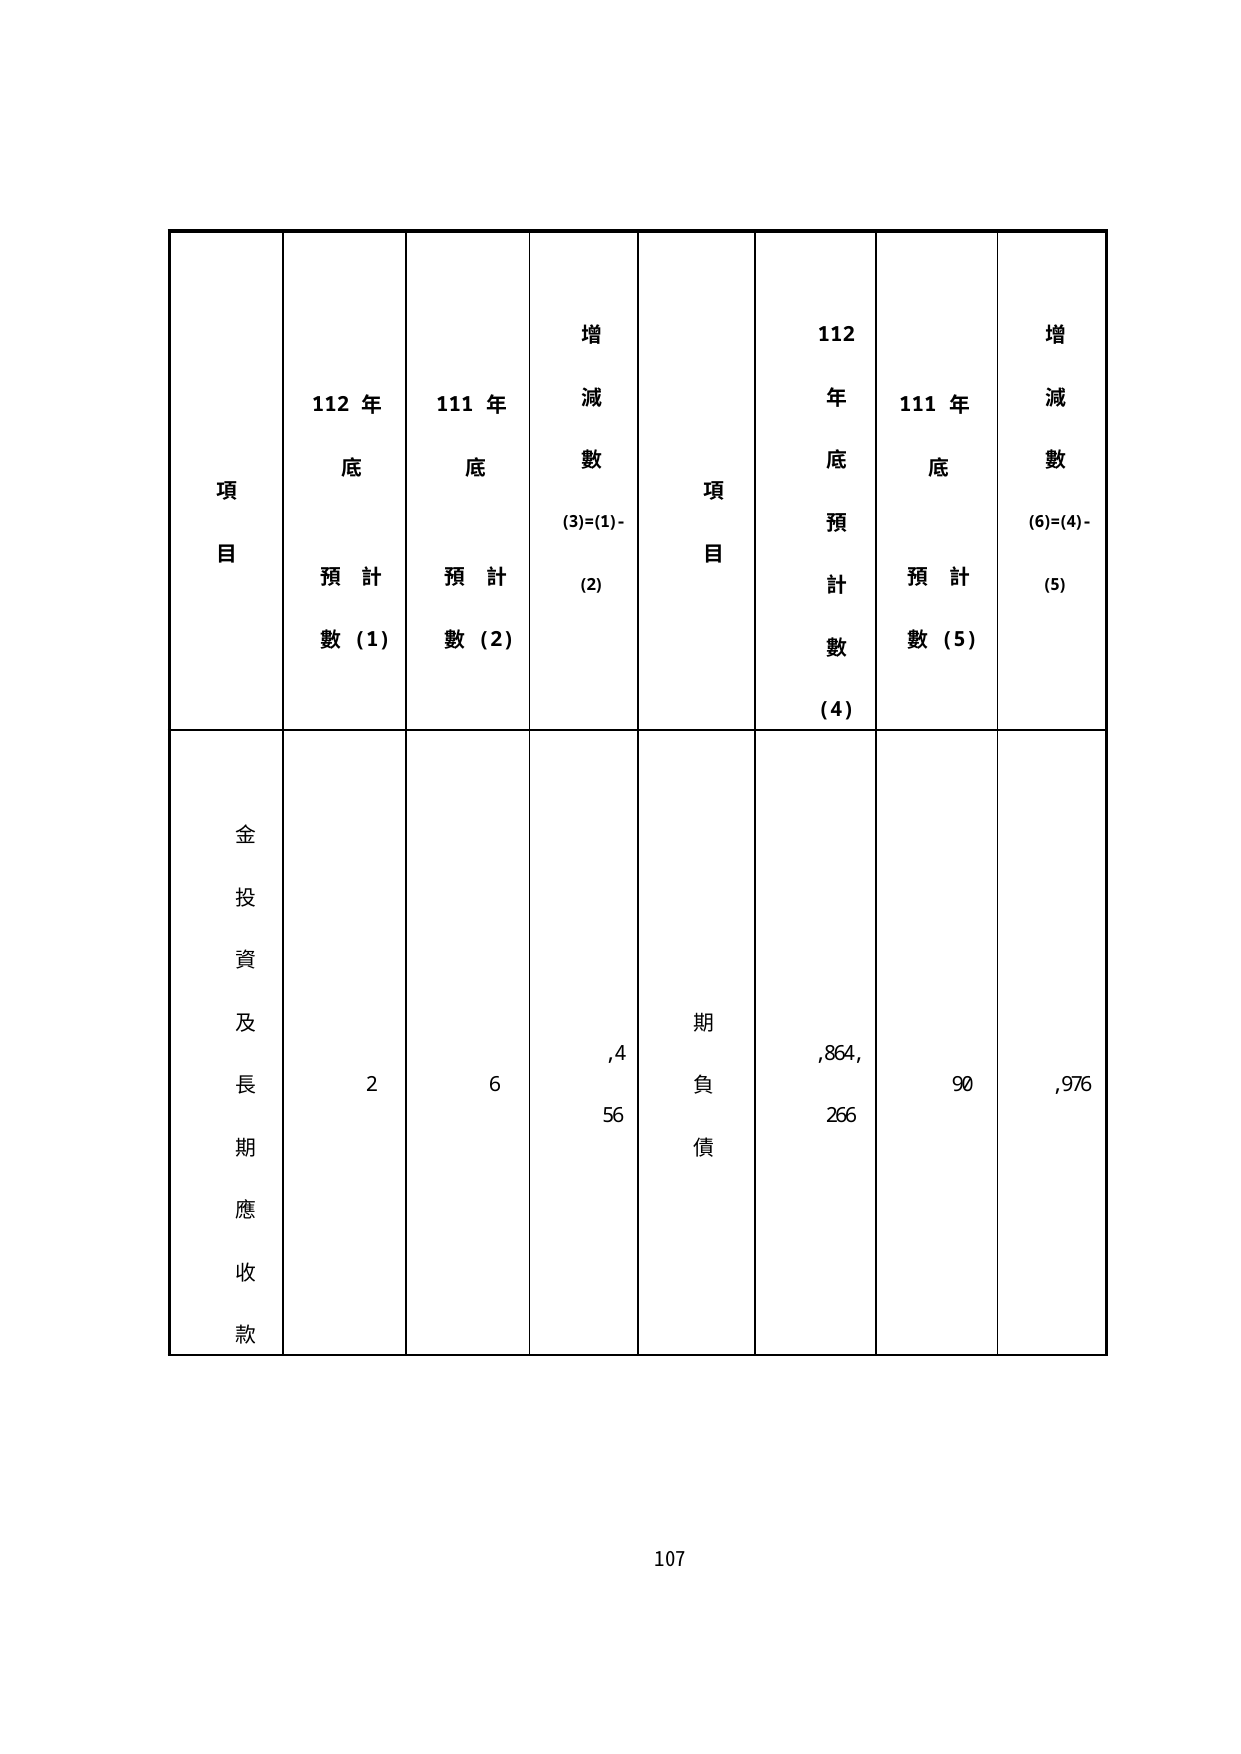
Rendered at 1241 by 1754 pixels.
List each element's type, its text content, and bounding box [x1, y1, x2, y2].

table_cell ,976 [998, 731, 1105, 1354]
table_cell ,456 [530, 731, 637, 1354]
table_cell ,864,266 [756, 731, 875, 1354]
table_cell 6 [407, 731, 529, 1354]
table_cell 2 [284, 731, 405, 1354]
table_header 112年底 預計數(1) [284, 233, 405, 729]
table_header 111年底 預計數(5) [877, 233, 997, 729]
table_header 項 目 [639, 233, 754, 729]
table_cell 金投資及長期應收款 [171, 731, 282, 1354]
table_cell 期負債 [639, 731, 754, 1354]
table_header 112年底 預計數(4) [756, 233, 875, 729]
table_header 111年底 預計數(2) [407, 233, 529, 729]
table_cell 90 [877, 731, 997, 1354]
table_header 項 目 [171, 233, 282, 729]
table_header 增減數 (6)=(4)-(5) [998, 233, 1105, 729]
table_header 增減數 (3)=(1)-(2) [530, 233, 637, 729]
